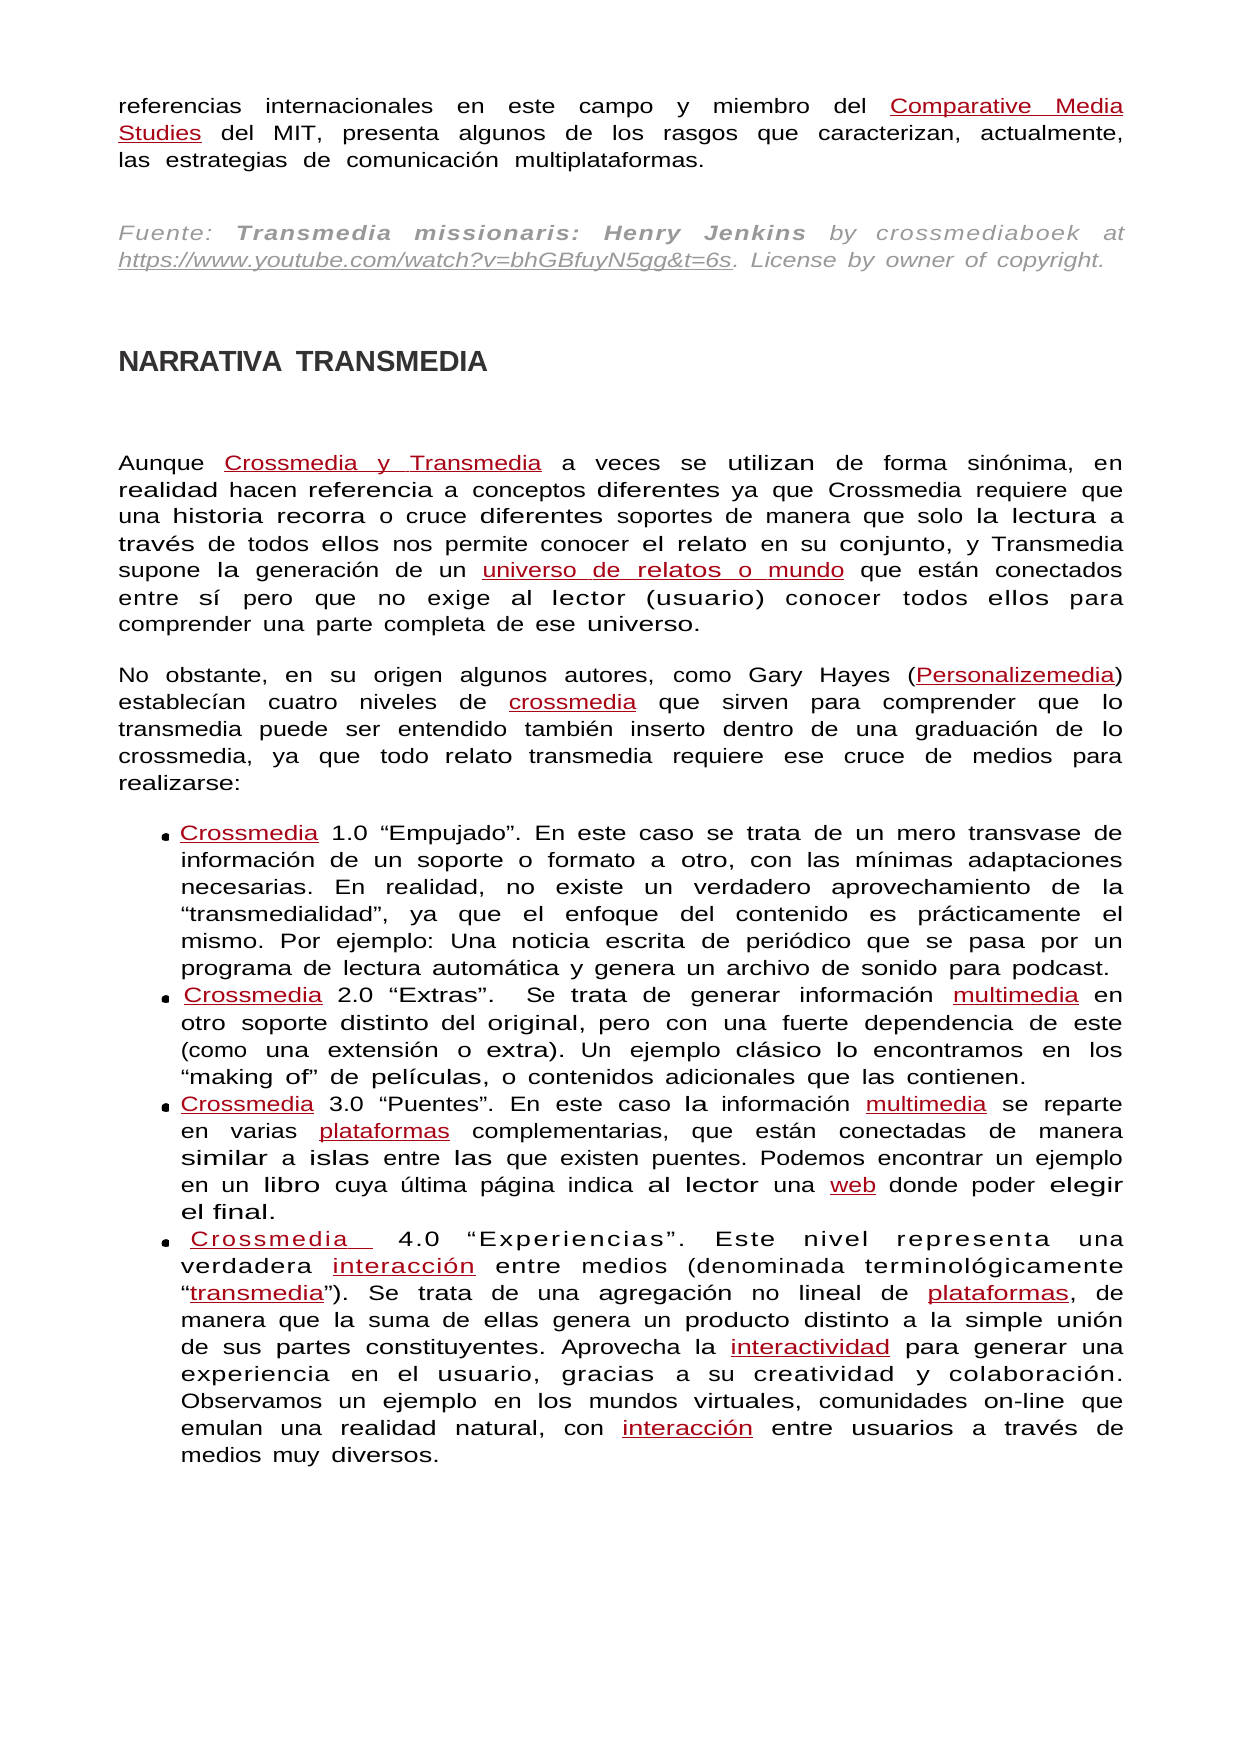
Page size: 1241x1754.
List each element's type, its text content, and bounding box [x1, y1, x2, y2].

text Fuente: Transmedia missionaris: Henry Jenkins by crossmediaboek at https://www.youtube.com/watch?v=bhGBfuyN5gg&t=6s. License by owner of copyright. [118, 221, 1124, 272]
picture [161, 995, 169, 1003]
text Crossmedia 3.0 “Puentes”. En este caso la información multimedia se reparte en varias plataformas complementarias, que están conectadas de manera similar a islas entre las que existen puentes. Podemos encontrar un ejemplo en un libro cuya última página indica al lector una web donde poder elegir el final. [162, 1092, 1123, 1224]
picture [161, 1239, 169, 1247]
text referencias internacionales en este campo y miembro del Comparative Media Studies del MIT, presenta algunos de los rasgos que caracterizan, actualmente, las estrategias de comunicación multiplataformas. [118, 94, 1123, 172]
picture [161, 1103, 169, 1112]
text Crossmedia 1.0 “Empujado”. En este caso se trata de un mero transvase de información de un soporte o formato a otro, con las mínimas adaptaciones necesarias. En realidad, no existe un verdadero aprovechamiento de la “transmedialidad”, ya que el enfoque del contenido es prácticamente el mismo. Por ejemplo: Una noticia escrita de periódico que se pasa por un programa de lectura automática y genera un archivo de sonido para podcast. [162, 821, 1123, 980]
text Crossmedia 2.0 “Extras”. Se trata de generar información multimedia en otro soporte distinto del original, pero con una fuerte dependencia de este (como una extensión o extra). Un ejemplo clásico lo encontramos en los “making of” de películas, o contenidos adicionales que las contienen. [162, 983, 1123, 1088]
text Crossmedia 4.0 “Experiencias”. Este nivel representa una verdadera interacción entre medios (denominada terminológicamente “transmedia”). Se trata de una agregación no lineal de plataformas, de manera que la suma de ellas genera un producto distinto a la simple unión de sus partes constituyentes. Aprovecha la interactividad para generar una experiencia en el usuario, gracias a su creatividad y colaboración. Observamos un ejemplo en los mundos virtuales, comunidades on-line que emulan una realidad natural, con interacción entre usuarios a través de medios muy diversos. [162, 1227, 1124, 1467]
text No obstante, en su origen algunos autores, como Gary Hayes (Personalizemedia) establecían cuatro niveles de crossmedia que sirven para comprender que lo transmedia puede ser entendido también inserto dentro de una graduación de lo crossmedia, ya que todo relato transmedia requiere ese cruce de medios para realizarse: [118, 663, 1123, 794]
subtitle NARRATIVA TRANSMEDIA [118, 344, 1138, 378]
text Aunque Crossmedia y Transmedia a veces se utilizan de forma sinónima, en realidad hacen referencia a conceptos diferentes ya que Crossmedia requiere que una historia recorra o cruce diferentes soportes de manera que solo la lectura a través de todos ellos nos permite conocer el relato en su conjunto, y Transmedia supone la generación de un universo de relatos o mundo que están conectados entre sí pero que no exige al lector (usuario) conocer todos ellos para comprender una parte completa de ese universo. [118, 450, 1123, 636]
picture [161, 833, 169, 841]
